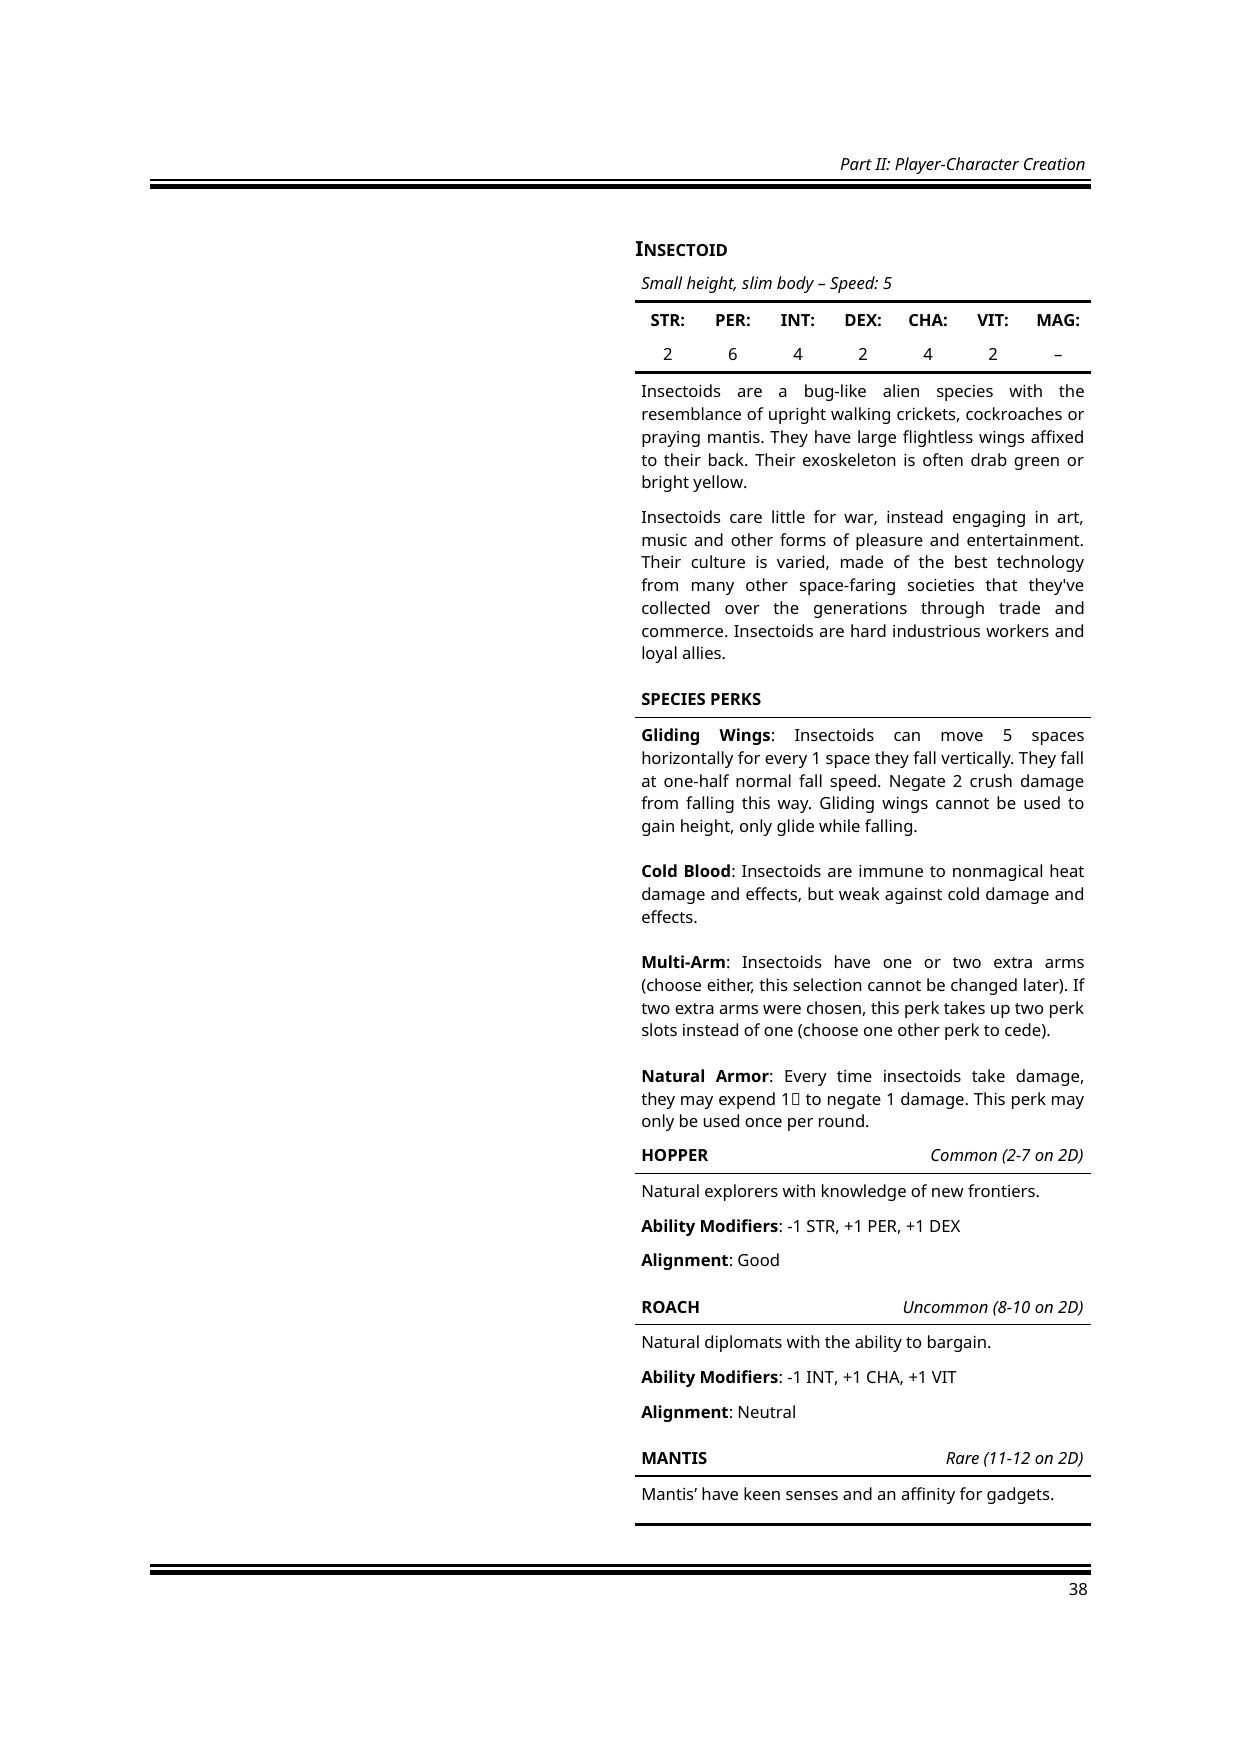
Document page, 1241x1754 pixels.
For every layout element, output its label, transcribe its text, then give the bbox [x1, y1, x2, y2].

table_cell Natural explorers with knowledge of new frontiers. Ability Modifiers: -1 STR, +1 PER, +1 DEX Alignment: Good [635, 1174, 1091, 1289]
table_cell CHA: [895, 303, 960, 337]
table_header Common (2-7 on 2D) [907, 1138, 1091, 1172]
table_cell 4 [765, 337, 830, 371]
table_cell DEX: [830, 303, 895, 337]
table_cell INT: [765, 303, 830, 337]
table_cell – [1025, 337, 1091, 371]
table_cell 6 [700, 337, 765, 371]
table_cell VIT: [960, 303, 1025, 337]
table_header Small height, slim body – Speed: 5 [635, 266, 1091, 300]
table_header Species Perks [635, 682, 1091, 716]
table_cell Insectoids are a bug-like alien species with the resemblance of upright walking crickets, cockroaches or praying mantis. They have large flightless wings affixed to their back. Their exoskeleton is often drab green or bright yellow. Insectoids care little for war, instead engaging in art, music and other forms of pleasure and entertainment. Their culture is varied, made of the best technology from many other space-faring societies that they've collected over the generations through trade and commerce. Insectoids are hard industrious workers and loyal allies. [635, 374, 1091, 682]
table_cell 4 [895, 337, 960, 371]
table_header Rare (11-12 on 2D) [916, 1441, 1091, 1475]
table_cell MAG: [1025, 303, 1091, 337]
table_header Mantis [635, 1441, 916, 1475]
text Insectoid [635, 234, 1091, 263]
table_cell 2 [830, 337, 895, 371]
table_cell PER: [700, 303, 765, 337]
table_cell Mantis’ have keen senses and an affinity for gadgets. [635, 1477, 1091, 1523]
table_cell Natural diplomats with the ability to bargain. Ability Modifiers: -1 INT, +1 CHA, +1 VIT Alignment: Neutral [635, 1325, 1091, 1441]
table_cell STR: [635, 303, 700, 337]
table_cell 2 [960, 337, 1025, 371]
table_cell Gliding Wings: Insectoids can move 5 spaces horizontally for every 1 space they fall vertically. They fall at one-half normal fall speed. Negate 2 crush damage from falling this way. Gliding wings cannot be used to gain height, only glide while falling. Cold Blood: Insectoids are immune to nonmagical heat damage and effects, but weak against cold damage and effects. Multi-Arm: Insectoids have one or two extra arms (choose either, this selection cannot be changed later). If two extra arms were chosen, this perk takes up two perk slots instead of one (choose one other perk to cede). Natural Armor: Every time insectoids take damage, they may expend 1 to negate 1 damage. This perk may only be used once per round. [635, 718, 1091, 1138]
table_cell 2 [635, 337, 700, 371]
table_header Uncommon (8-10 on 2D) [879, 1290, 1091, 1324]
table_header Hopper [635, 1138, 907, 1172]
table_header Roach [635, 1290, 879, 1324]
